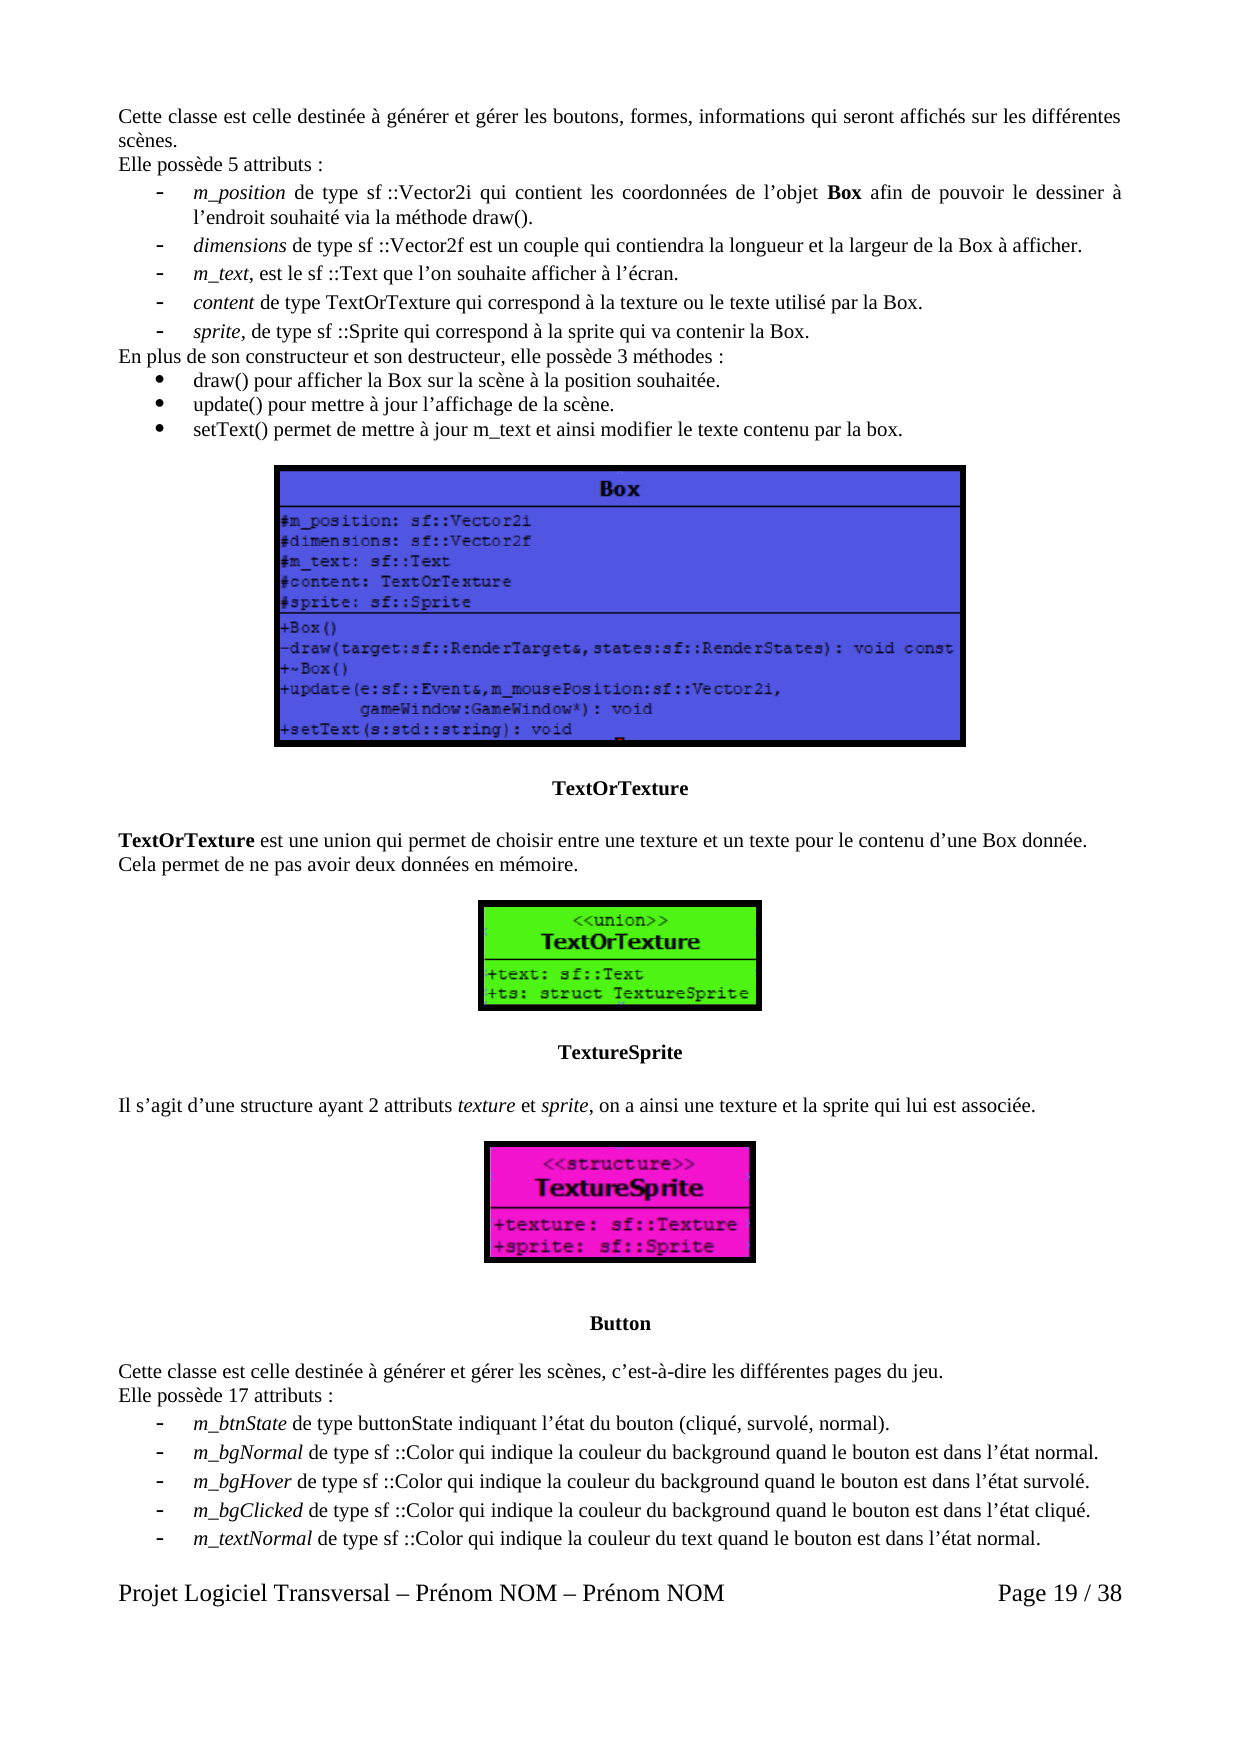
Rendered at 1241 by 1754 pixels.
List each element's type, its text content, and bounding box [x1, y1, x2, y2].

text Il s’agit d’une structure ayant 2 attributs texture et sprite, on a ainsi une texture et la sprite qui lui est associée. [118, 1093, 1122, 1117]
list m_bgHover de type sf ::Color qui indique la couleur du background quand le bouton est dans l’état survolé. [156, 1465, 1122, 1494]
list sprite, de type sf ::Sprite qui correspond à la sprite qui va contenir la Box. [156, 315, 1122, 344]
text TextOrTexture [118, 775, 1122, 799]
list m_bgNormal de type sf ::Color qui indique la couleur du background quand le bouton est dans l’état normal. [156, 1436, 1122, 1465]
list m_btnState de type buttonState indiquant l’état du bouton (cliqué, survolé, normal). [156, 1407, 1122, 1436]
text Elle possède 5 attributs : [118, 152, 1122, 176]
list content de type TextOrTexture qui correspond à la texture ou le texte utilisé par la Box. [156, 286, 1122, 315]
list update() pour mettre à jour l’affichage de la scène. [156, 392, 1122, 417]
text Cette classe est celle destinée à générer et gérer les scènes, c’est-à-dire les différentes pages du jeu. [118, 1359, 1122, 1383]
list draw() pour afficher la Box sur la scène à la position souhaitée. [156, 368, 1122, 392]
list m_bgClicked de type sf ::Color qui indique la couleur du background quand le bouton est dans l’état cliqué. [156, 1494, 1122, 1522]
text Button [118, 1311, 1122, 1335]
text Elle possède 17 attributs : [118, 1383, 1122, 1407]
text Cette classe est celle destinée à générer et gérer les boutons, formes, informations qui seront affichés sur les différentes scènes. [118, 104, 1122, 152]
text TextOrTexture est une union qui permet de choisir entre une texture et un texte pour le contenu d’une Box donnée. Cela permet de ne pas avoir deux données en mémoire. [118, 828, 1122, 876]
list m_position de type sf ::Vector2i qui contient les coordonnées de l’objet Box afin de pouvoir le dessiner à l’endroit souhaité via la méthode draw(). [156, 176, 1122, 229]
list m_textNormal de type sf ::Color qui indique la couleur du text quand le bouton est dans l’état normal. [156, 1522, 1122, 1551]
list dimensions de type sf ::Vector2f est un couple qui contiendra la longueur et la largeur de la Box à afficher. [156, 229, 1122, 257]
list m_text, est le sf ::Text que l’on souhaite afficher à l’écran. [156, 257, 1122, 286]
text En plus de son constructeur et son destructeur, elle possède 3 méthodes : [118, 344, 1122, 368]
list setText() permet de mettre à jour m_text et ainsi modifier le texte contenu par la box. [156, 417, 1122, 441]
text TextureSprite [118, 1040, 1122, 1064]
